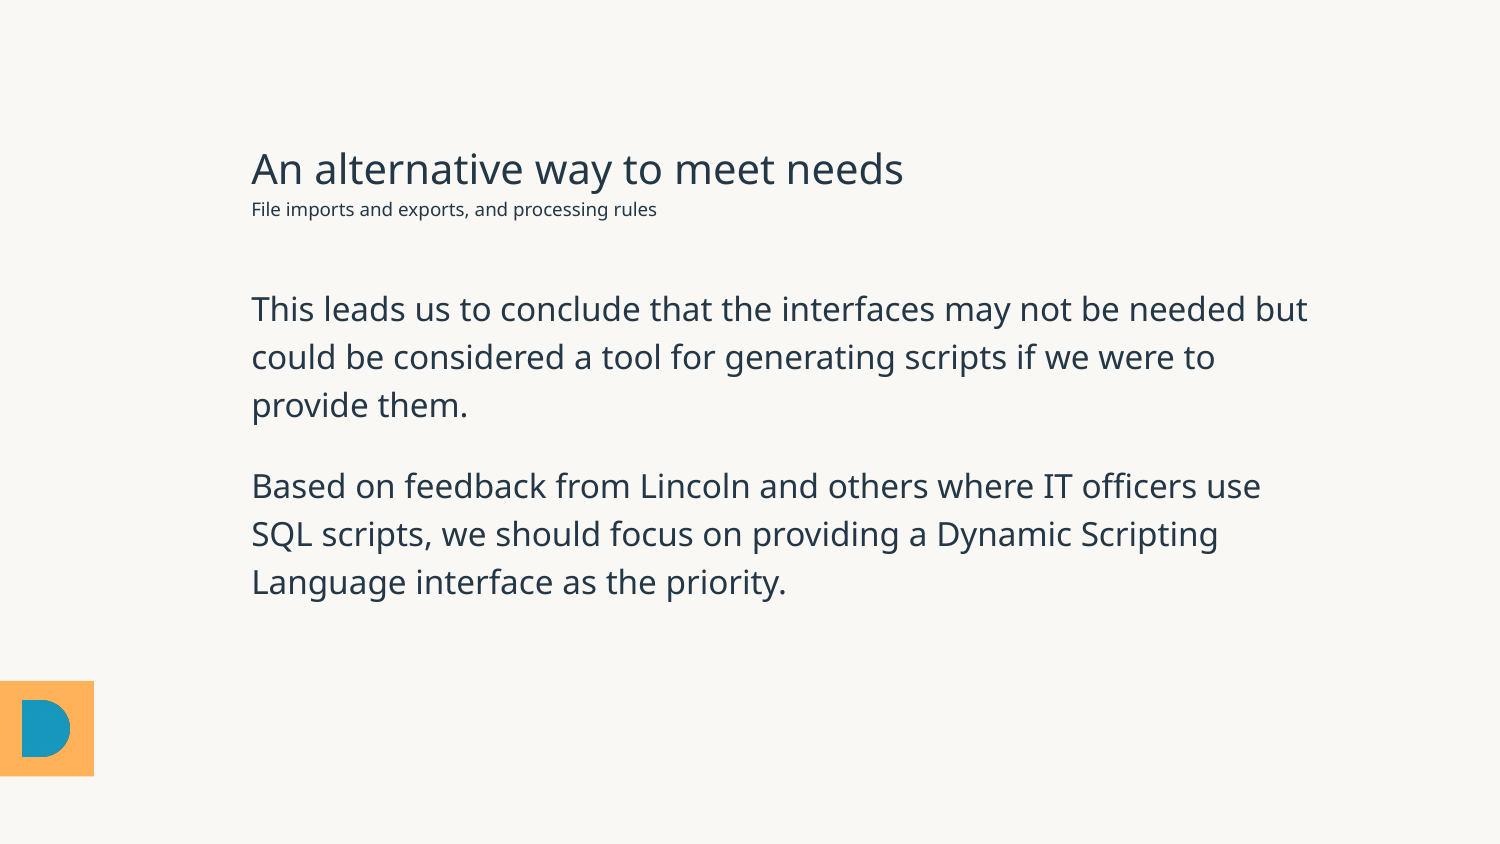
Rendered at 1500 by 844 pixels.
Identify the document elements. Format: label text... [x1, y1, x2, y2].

title An alternative way to meet needs File imports and exports, and processing rules [236, 118, 1329, 238]
list This leads us to conclude that the interfaces may not be needed but could be considered a tool for generating scripts if we were to provide them. Based on feedback from Lincoln and others where IT officers use SQL scripts, we should focus on providing a Dynamic Scripting Language interface as the priority. [236, 265, 1329, 681]
picture [22, 700, 70, 757]
